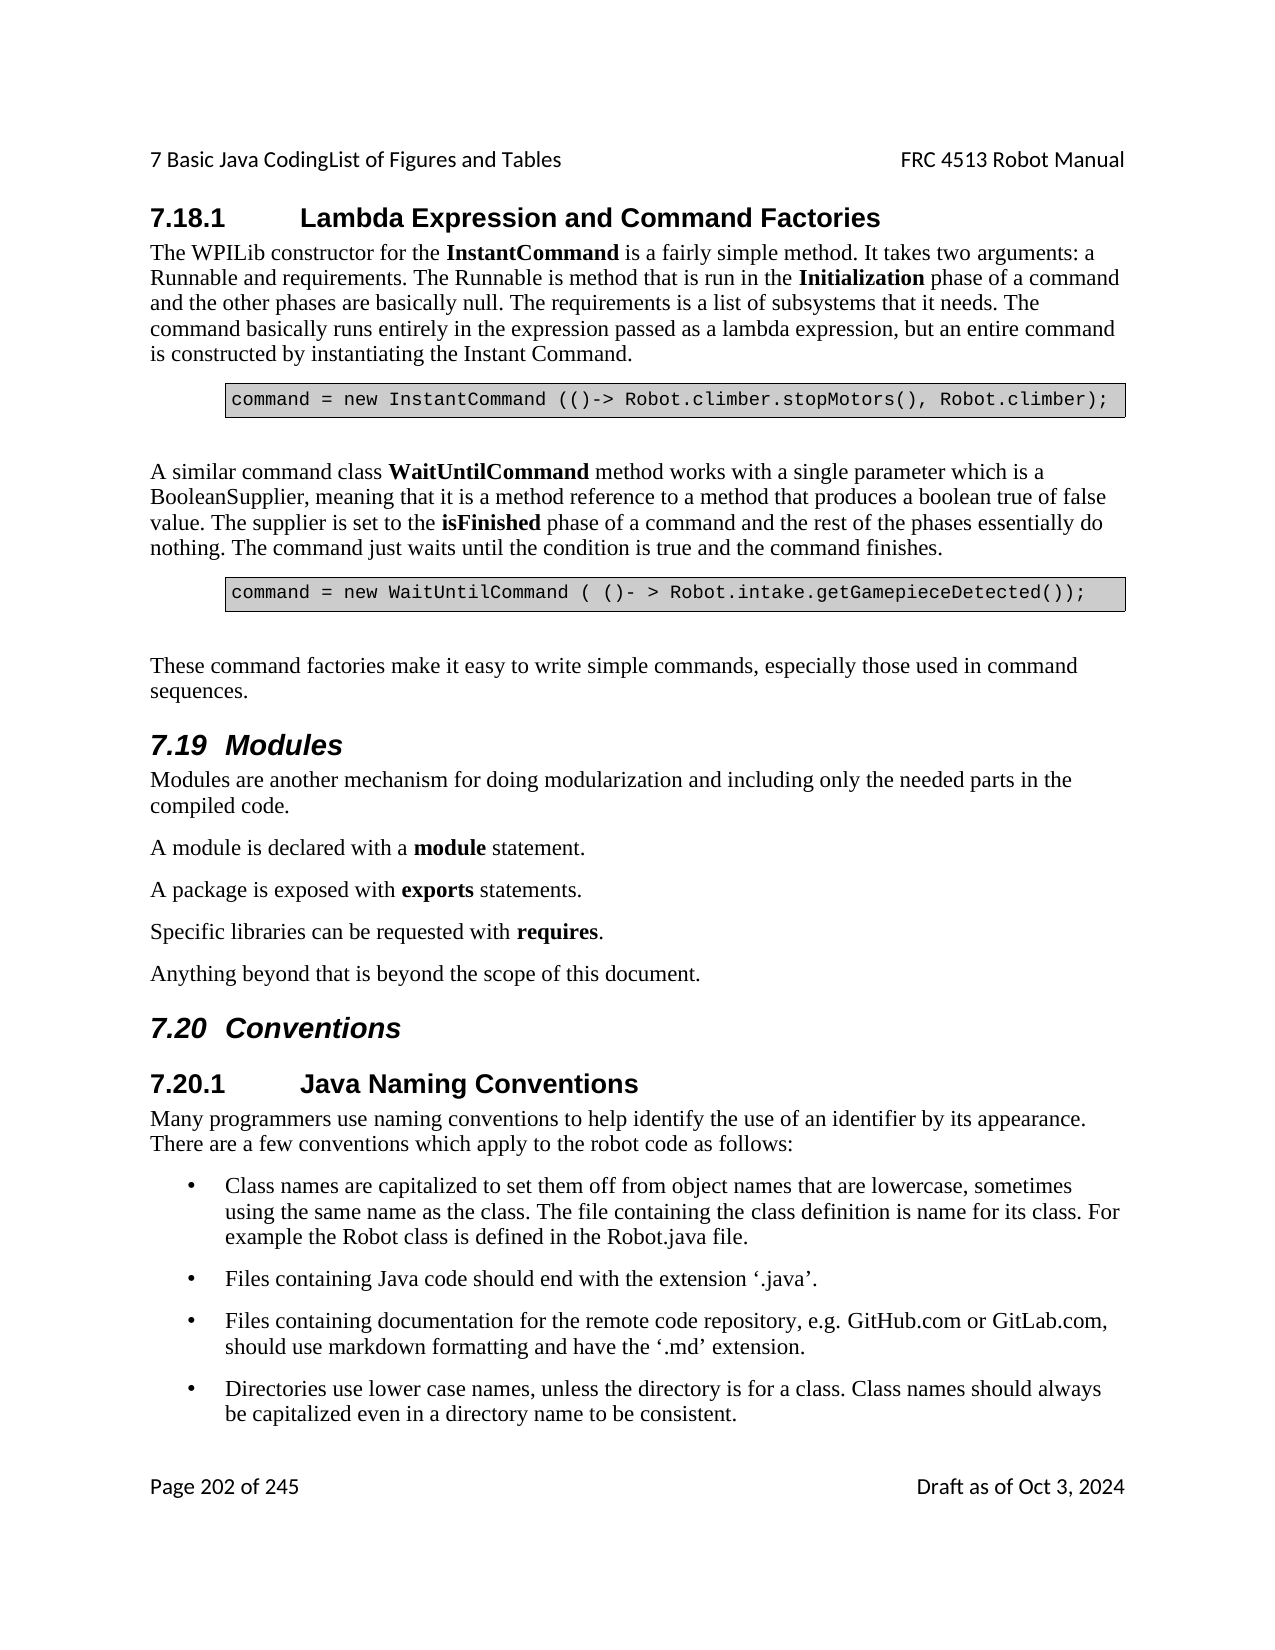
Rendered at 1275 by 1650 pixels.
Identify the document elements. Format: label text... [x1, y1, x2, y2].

text command = new InstantCommand (()-> Robot.climber.stopMotors(), Robot.climber); [226, 384, 1125, 417]
text A package is exposed with exports statements. [150, 877, 1125, 902]
text Modules are another mechanism for doing modularization and including only the needed parts in the compiled code. [150, 767, 1125, 818]
text command = new WaitUntilCommand ( ()- > Robot.intake.getGamepieceDetected()); [226, 578, 1125, 611]
text Specific libraries can be requested with requires. [150, 919, 1125, 944]
text These command factories make it easy to write simple commands, especially those used in command sequences. [150, 653, 1125, 704]
text A similar command class WaitUntilCommand method works with a single parameter which is a BooleanSupplier, meaning that it is a method reference to a method that produces a boolean true of false value. The supplier is set to the isFinished phase of a command and the rest of the phases essentially do nothing. The command just waits until the condition is true and the command finishes. [150, 459, 1125, 561]
text The WPILib constructor for the InstantCommand is a fairly simple method. It takes two arguments: a Runnable and requirements. The Runnable is method that is run in the Initialization phase of a command and the other phases are basically null. The requirements is a list of subsystems that it needs. The command basically runs entirely in the expression passed as a lambda expression, but an entire command is constructed by instantiating the Instant Command. [150, 239, 1125, 367]
subtitle Modules [150, 729, 1125, 761]
list Directories use lower case names, unless the directory is for a class. Class names should always be capitalized even in a directory name to be consistent. [187, 1376, 1125, 1427]
subtitle Lambda Expression and Command Factories [150, 203, 1125, 233]
text Anything beyond that is beyond the scope of this document. [150, 961, 1125, 987]
subtitle Conventions [150, 1012, 1125, 1044]
list Files containing documentation for the remote code repository, e.g. GitHub.com or GitLab.com, should use markdown formatting and have the ‘.md’ extension. [187, 1308, 1125, 1359]
list Files containing Java code should end with the extension ‘.java’. [187, 1266, 1125, 1292]
text A module is declared with a module statement. [150, 835, 1125, 860]
list Class names are capitalized to set them off from object names that are lowercase, sometimes using the same name as the class. The file containing the class definition is name for its class. For example the Robot class is defined in the Robot.java file. [187, 1173, 1125, 1249]
text Many programmers use naming conventions to help identify the use of an identifier by its appearance. There are a few conventions which apply to the robot code as follows: [150, 1106, 1125, 1157]
subtitle Java Naming Conventions [150, 1069, 1125, 1099]
